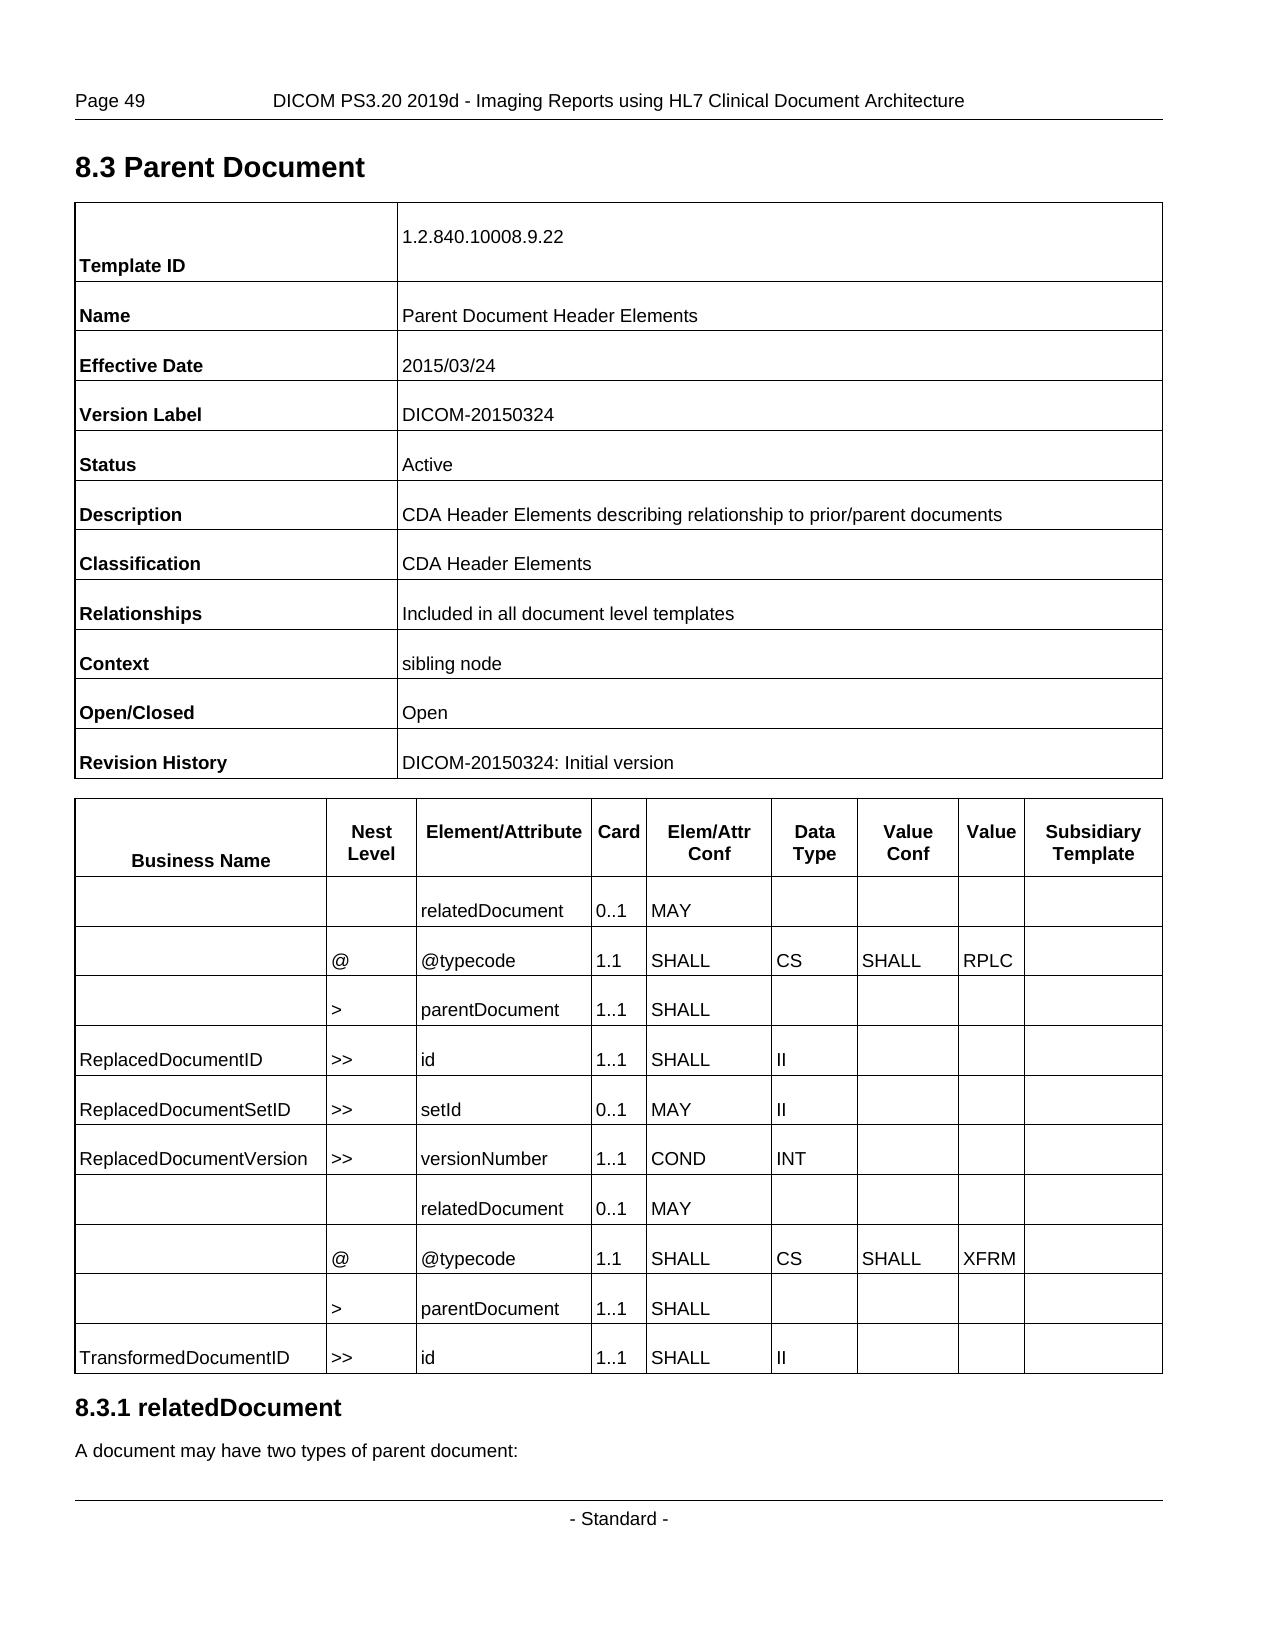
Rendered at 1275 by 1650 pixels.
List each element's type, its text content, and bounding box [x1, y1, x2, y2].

table_cell [327, 877, 416, 926]
table_cell XFRM [959, 1225, 1024, 1273]
table_cell SHALL [858, 927, 958, 975]
text 8.3.1 relatedDocument [75, 1392, 1162, 1421]
table_header Value Conf [858, 799, 958, 876]
table_cell @typecode [417, 927, 591, 975]
table_header Subsidiary Template [1025, 799, 1162, 876]
table_cell 1..1 [592, 1324, 646, 1373]
table_cell Context [76, 630, 397, 678]
table_cell [858, 1274, 958, 1323]
table_cell [772, 1175, 857, 1224]
table_cell [858, 1324, 958, 1373]
table_cell [1025, 1324, 1162, 1373]
table_cell Included in all document level templates [398, 580, 1162, 628]
table_cell Effective Date [76, 331, 397, 380]
table_cell SHALL [858, 1225, 958, 1273]
table_cell SHALL [647, 1324, 771, 1373]
table_cell II [772, 1324, 857, 1373]
table_cell [858, 976, 958, 1025]
table_cell [1025, 1274, 1162, 1323]
text 8.3 Parent Document [75, 150, 1162, 183]
table_cell >> [327, 1125, 416, 1174]
table_cell [76, 1274, 326, 1323]
table_cell 1..1 [592, 1026, 646, 1074]
table_cell CS [772, 1225, 857, 1273]
table_cell Classification [76, 530, 397, 579]
table_cell 0..1 [592, 1175, 646, 1224]
table_cell SHALL [647, 1026, 771, 1074]
table_cell [858, 1026, 958, 1074]
table_cell MAY [647, 877, 771, 926]
table_cell Version Label [76, 381, 397, 430]
table_cell @ [327, 927, 416, 975]
table_header Card [592, 799, 646, 876]
table_cell @ [327, 1225, 416, 1273]
table_cell 1..1 [592, 1274, 646, 1323]
table_cell id [417, 1026, 591, 1074]
table_cell [76, 1175, 326, 1224]
table_cell MAY [647, 1175, 771, 1224]
table_cell [76, 877, 326, 926]
table_cell 1.1 [592, 927, 646, 975]
table_header 1.2.840.10008.9.22 [398, 203, 1162, 281]
table_cell [858, 1125, 958, 1174]
table_cell Open/Closed [76, 679, 397, 728]
table_cell [959, 877, 1024, 926]
table_cell [772, 976, 857, 1025]
table_header Data Type [772, 799, 857, 876]
table_cell related​Document [417, 1175, 591, 1224]
table_cell Replaced​Document​ID [76, 1026, 326, 1074]
table_cell [959, 1076, 1024, 1124]
table_cell >> [327, 1076, 416, 1124]
table_cell [1025, 927, 1162, 975]
table_cell INT [772, 1125, 857, 1174]
table_cell parent​Document [417, 976, 591, 1025]
table_cell [1025, 976, 1162, 1025]
table_cell [959, 1324, 1024, 1373]
table_cell Status [76, 431, 397, 479]
table_cell 0..1 [592, 877, 646, 926]
table_cell 1.1 [592, 1225, 646, 1273]
table_cell set​Id [417, 1076, 591, 1124]
table_cell [327, 1175, 416, 1224]
table_cell >> [327, 1324, 416, 1373]
table_cell Relationships [76, 580, 397, 628]
table_cell CDA Header Elements describing relationship to prior/parent documents [398, 481, 1162, 529]
table_header Element/​Attribute [417, 799, 591, 876]
table_cell [1025, 1225, 1162, 1273]
table_cell [959, 1125, 1024, 1174]
table_cell > [327, 976, 416, 1025]
table_cell Replaced​Document​Set​ID [76, 1076, 326, 1124]
table_cell Replaced​Document​Version [76, 1125, 326, 1174]
table_cell 0..1 [592, 1076, 646, 1124]
table_cell 1..1 [592, 976, 646, 1025]
table_cell [772, 877, 857, 926]
table_cell MAY [647, 1076, 771, 1124]
table_cell SHALL [647, 927, 771, 975]
table_cell sibling node [398, 630, 1162, 678]
table_cell id [417, 1324, 591, 1373]
table_cell CDA Header Elements [398, 530, 1162, 579]
table_cell [1025, 1125, 1162, 1174]
table_header Business Name [76, 799, 326, 876]
table_cell 1..1 [592, 1125, 646, 1174]
table_cell [858, 1076, 958, 1124]
table_cell Name [76, 282, 397, 330]
table_cell [1025, 1175, 1162, 1224]
table_cell [858, 877, 958, 926]
table_cell [959, 1274, 1024, 1323]
table_cell SHALL [647, 1274, 771, 1323]
table_header Nest Level [327, 799, 416, 876]
table_cell [959, 1175, 1024, 1224]
table_cell Transformed​Document​ID [76, 1324, 326, 1373]
table_cell parent​Document [417, 1274, 591, 1323]
table_cell [76, 1225, 326, 1273]
table_cell [959, 1026, 1024, 1074]
table_cell [1025, 877, 1162, 926]
table_cell COND [647, 1125, 771, 1174]
table_cell SHALL [647, 1225, 771, 1273]
text A document may have two types of parent document: [75, 1440, 1162, 1462]
table_cell [1025, 1076, 1162, 1124]
table_header Value [959, 799, 1024, 876]
table_cell Active [398, 431, 1162, 479]
table_cell CS [772, 927, 857, 975]
table_cell [1025, 1026, 1162, 1074]
table_header Elem/Attr Conf [647, 799, 771, 876]
table_cell II [772, 1026, 857, 1074]
table_cell related​Document [417, 877, 591, 926]
table_cell 2015/03/24 [398, 331, 1162, 380]
table_cell Parent Document Header Elements [398, 282, 1162, 330]
table_cell DICOM-20150324 [398, 381, 1162, 430]
table_cell [858, 1175, 958, 1224]
table_cell [959, 976, 1024, 1025]
table_cell RPLC [959, 927, 1024, 975]
table_cell Description [76, 481, 397, 529]
table_cell [76, 927, 326, 975]
table_cell @typecode [417, 1225, 591, 1273]
table_cell > [327, 1274, 416, 1323]
table_cell [772, 1274, 857, 1323]
table_cell II [772, 1076, 857, 1124]
table_cell [76, 976, 326, 1025]
table_cell DICOM-20150324: Initial version [398, 729, 1162, 778]
table_header Template ID [76, 203, 397, 281]
table_cell Open [398, 679, 1162, 728]
table_cell >> [327, 1026, 416, 1074]
table_cell version​Number [417, 1125, 591, 1174]
table_cell SHALL [647, 976, 771, 1025]
table_cell Revision History [76, 729, 397, 778]
